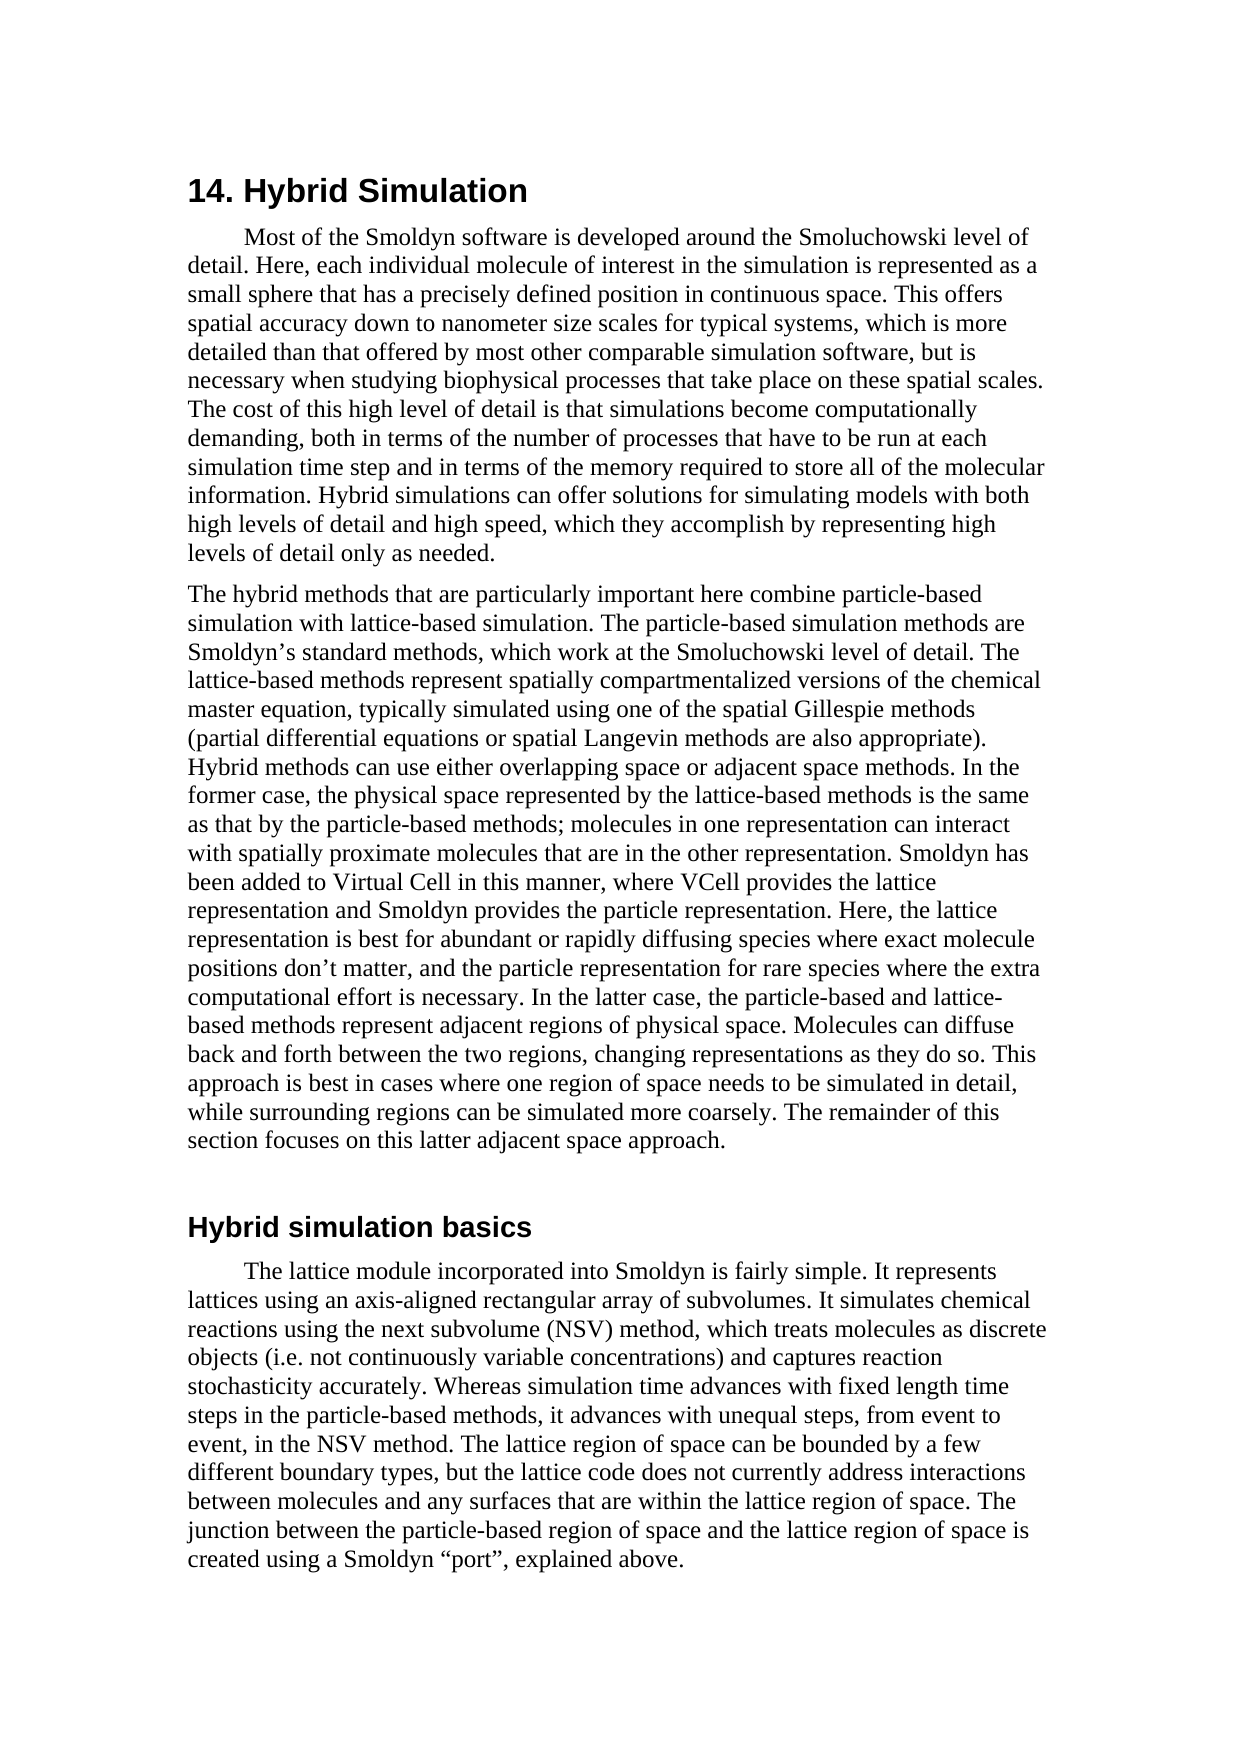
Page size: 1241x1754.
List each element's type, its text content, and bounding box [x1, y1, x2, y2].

text The hybrid methods that are particularly important here combine particle-based simulation with lattice-based simulation. The particle-based simulation methods are Smoldyn’s standard methods, which work at the Smoluchowski level of detail. The lattice-based methods represent spatially compartmentalized versions of the chemical master equation, typically simulated using one of the spatial Gillespie methods (partial differential equations or spatial Langevin methods are also appropriate). Hybrid methods can use either overlapping space or adjacent space methods. In the former case, the physical space represented by the lattice-based methods is the same as that by the particle-based methods; molecules in one representation can interact with spatially proximate molecules that are in the other representation. Smoldyn has been added to Virtual Cell in this manner, where VCell provides the lattice representation and Smoldyn provides the particle representation. Here, the lattice representation is best for abundant or rapidly diffusing species where exact molecule positions don’t matter, and the particle representation for rare species where the extra computational effort is necessary. In the latter case, the particle-based and lattice-based methods represent adjacent regions of physical space. Molecules can diffuse back and forth between the two regions, changing representations as they do so. This approach is best in cases where one region of space needs to be simulated in detail, while surrounding regions can be simulated more coarsely. The remainder of this section focuses on this latter adjacent space approach. [187, 579, 1053, 1154]
subtitle 14. Hybrid Simulation [187, 171, 1053, 209]
subtitle Hybrid simulation basics [187, 1210, 1053, 1244]
text The lattice module incorporated into Smoldyn is fairly simple. It represents lattices using an axis-aligned rectangular array of subvolumes. It simulates chemical reactions using the next subvolume (NSV) method, which treats molecules as discrete objects (i.e. not continuously variable concentrations) and captures reaction stochasticity accurately. Whereas simulation time advances with fixed length time steps in the particle-based methods, it advances with unequal steps, from event to event, in the NSV method. The lattice region of space can be bounded by a few different boundary types, but the lattice code does not currently address interactions between molecules and any surfaces that are within the lattice region of space. The junction between the particle-based region of space and the lattice region of space is created using a Smoldyn “port”, explained above. [187, 1256, 1053, 1572]
text Most of the Smoldyn software is developed around the Smoluchowski level of detail. Here, each individual molecule of interest in the simulation is represented as a small sphere that has a precisely defined position in continuous space. This offers spatial accuracy down to nanometer size scales for typical systems, which is more detailed than that offered by most other comparable simulation software, but is necessary when studying biophysical processes that take place on these spatial scales. The cost of this high level of detail is that simulations become computationally demanding, both in terms of the number of processes that have to be run at each simulation time step and in terms of the memory required to store all of the molecular information. Hybrid simulations can offer solutions for simulating models with both high levels of detail and high speed, which they accomplish by representing high levels of detail only as needed. [187, 222, 1053, 567]
